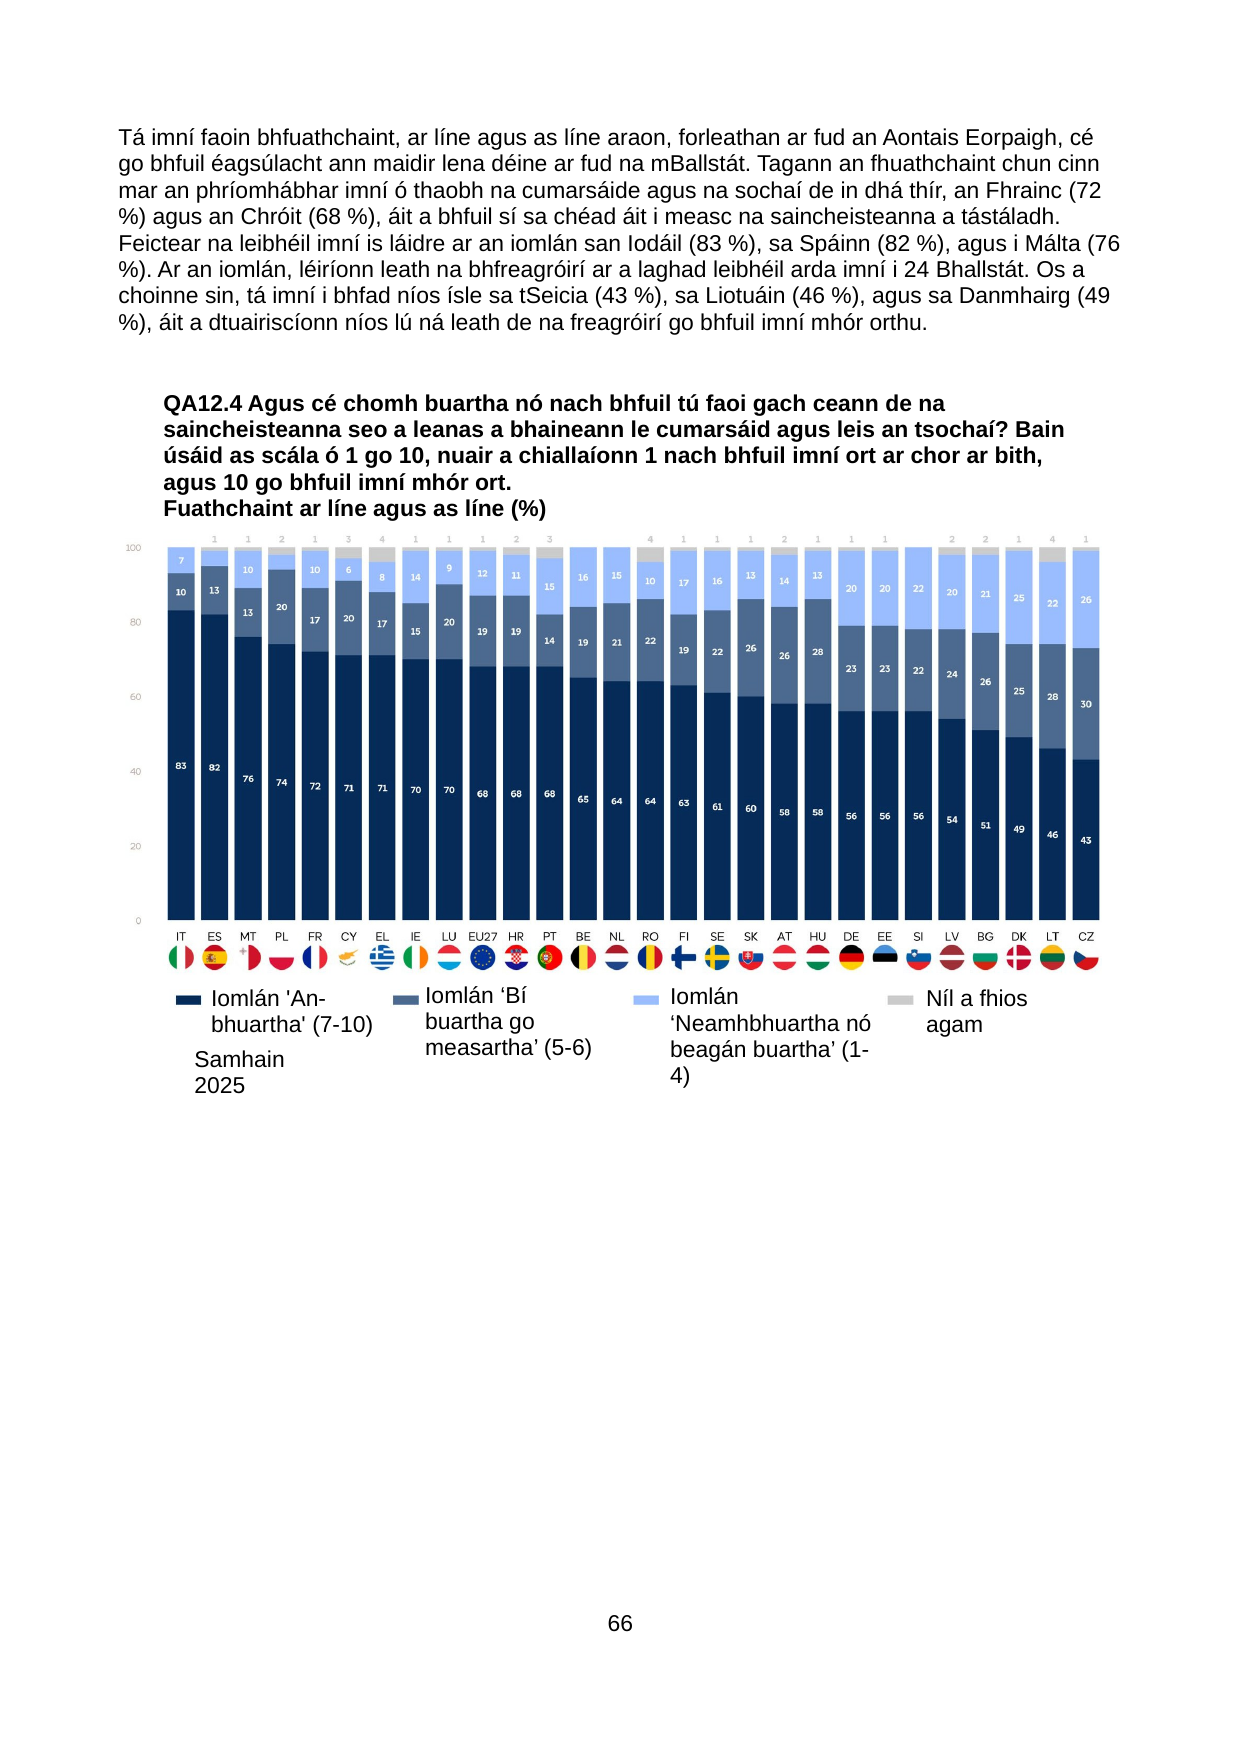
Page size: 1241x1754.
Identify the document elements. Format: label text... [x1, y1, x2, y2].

picture [168, 986, 918, 1008]
picture [121, 531, 1102, 981]
text Tá imní faoin bhfuathchaint, ar líne agus as líne araon, forleathan ar fud an Aontais Eorpaigh, cé go bhfuil éagsúlacht ann maidir lena déine ar fud na mBallstát. Tagann an fhuathchaint chun cinn mar an phríomhábhar imní ó thaobh na cumarsáide agus na sochaí de in dhá thír, an Fhrainc (72 %) agus an Chróit (68 %), áit a bhfuil sí sa chéad áit i measc na saincheisteanna a tástáladh. Feictear na leibhéil imní is láidre ar an iomlán san Iodáil (83 %), sa Spáinn (82 %), agus i Málta (76 %). Ar an iomlán, léiríonn leath na bhfreagróirí ar a laghad leibhéil arda imní i 24 Bhallstát. Os a choinne sin, tá imní i bhfad níos ísle sa tSeicia (43 %), sa Liotuáin (46 %), agus sa Danmhairg (49 %), áit a dtuairiscíonn níos lú ná leath de na freagróirí go bhfuil imní mhór orthu. [118, 124, 1122, 335]
